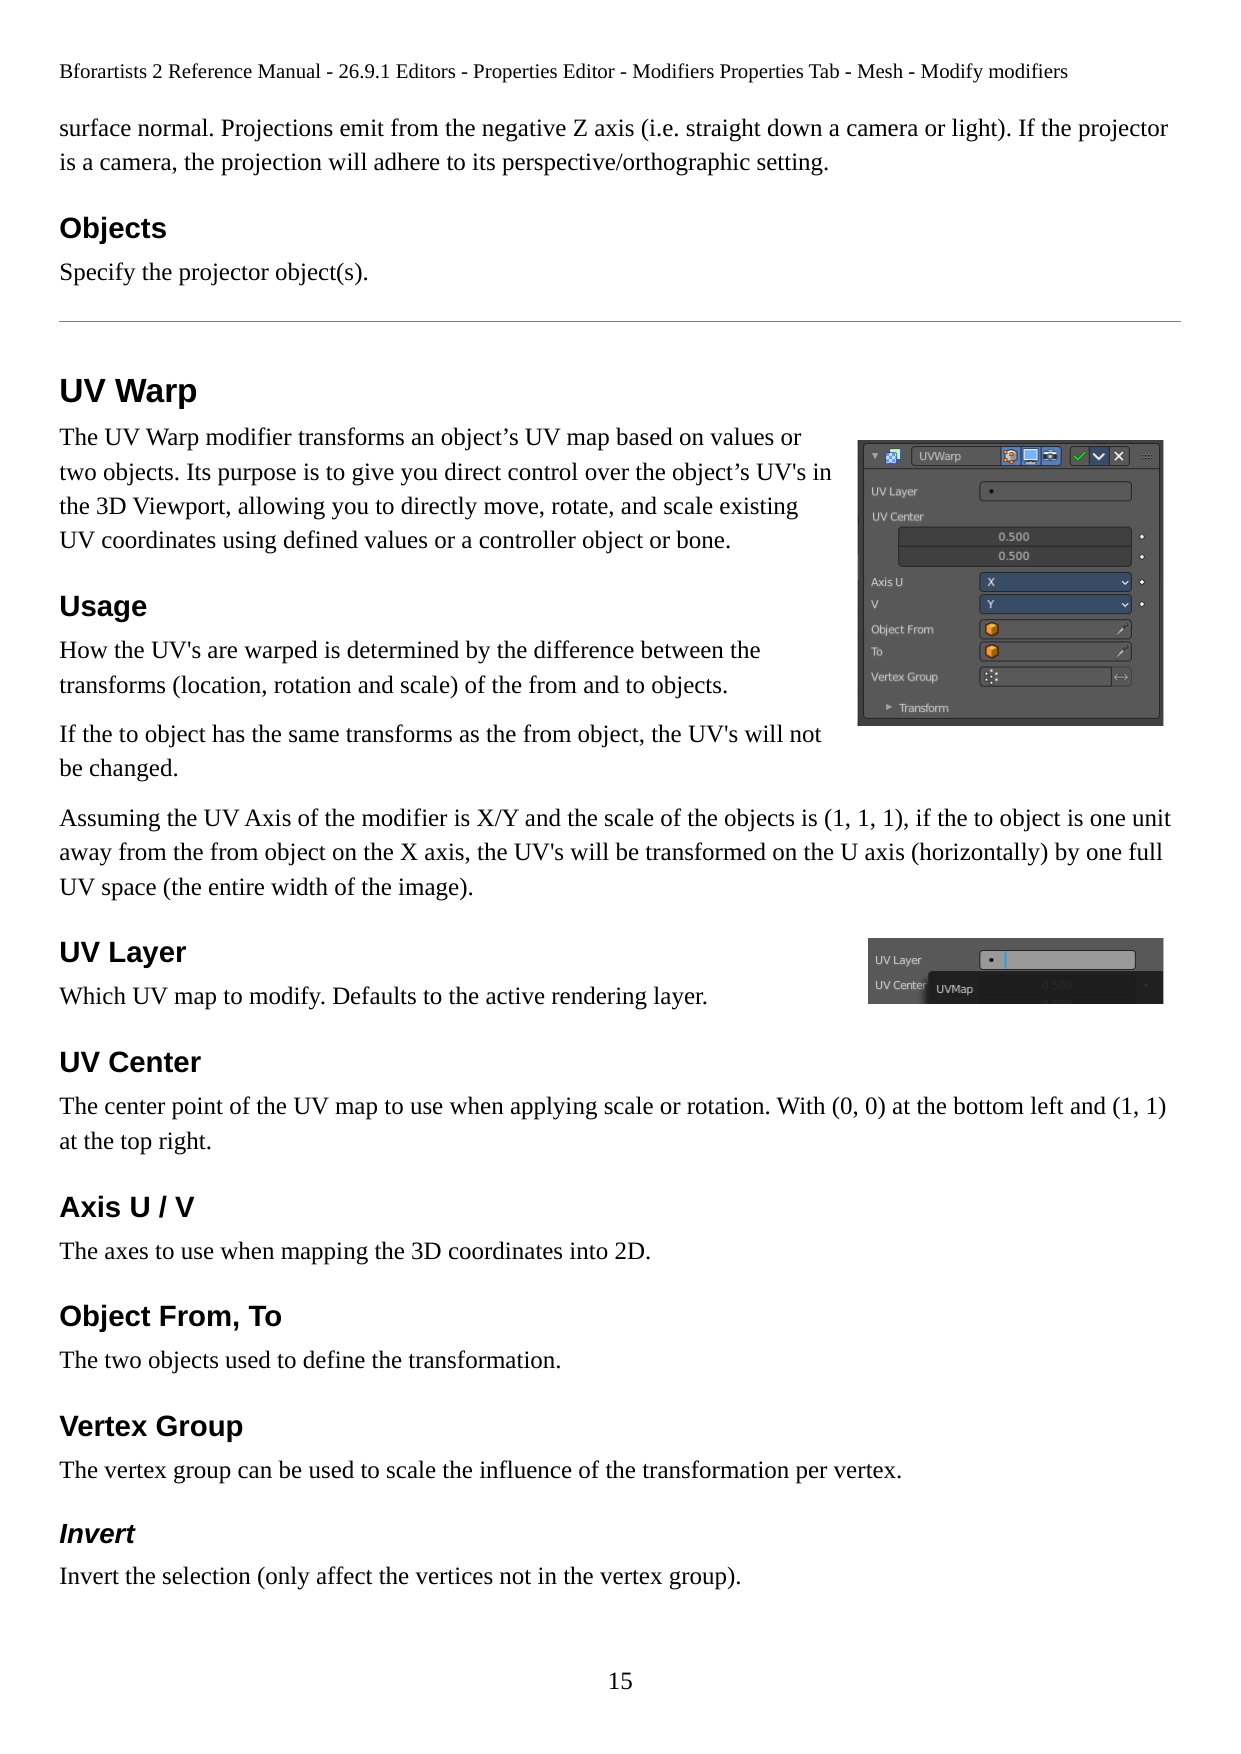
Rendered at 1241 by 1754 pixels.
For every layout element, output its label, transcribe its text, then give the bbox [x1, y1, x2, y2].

subtitle Objects [59, 211, 1181, 244]
text If the to object has the same transforms as the from object, the UV's will not be changed. [59, 719, 1181, 782]
text The center point of the UV map to use when applying scale or rotation. With (0, 0) at the bottom left and (1, 1) at the top right. [59, 1091, 1181, 1154]
text surface normal. Projections emit from the negative Z axis (i.e. straight down a camera or light). If the projector is a camera, the projection will adhere to its perspective/orthographic setting. [59, 113, 1181, 176]
text The two objects used to define the transformation. [59, 1346, 1181, 1374]
text Which UV map to modify. Defaults to the active rendering layer. [59, 981, 1181, 1010]
text The UV Warp modifier transforms an object’s UV map based on values or two objects. Its purpose is to give you direct control over the object’s UV's in the 3D Viewport, allowing you to directly move, rotate, and scale existing UV coordinates using defined values or a controller object or bone. [59, 422, 1181, 554]
subtitle Axis U / V [59, 1189, 1181, 1223]
text Assuming the UV Axis of the modifier is X/Y and the scale of the objects is (1, 1, 1), if the to object is one unit away from the from object on the X axis, the UV's will be transformed on the U axis (horizontally) by one full UV space (the entire width of the image). [59, 803, 1181, 900]
subtitle Invert [59, 1517, 1181, 1549]
text Invert the selection (only affect the vertices not in the vertex group). [59, 1561, 1181, 1590]
subtitle UV Layer [59, 935, 1181, 969]
text The vertex group can be used to scale the influence of the transformation per vertex. [59, 1456, 1181, 1484]
subtitle Vertex Group [59, 1409, 1181, 1443]
subtitle Object From, To [59, 1299, 1181, 1333]
subtitle Usage [59, 589, 857, 623]
subtitle UV Center [59, 1045, 1181, 1079]
picture [868, 938, 1164, 1004]
text The axes to use when mapping the 3D coordinates into 2D. [59, 1236, 1181, 1264]
text Specify the projector object(s). [59, 257, 1181, 286]
text How the UV's are warped is determined by the difference between the transforms (location, rotation and scale) of the from and to objects. [59, 636, 857, 699]
subtitle UV Warp [59, 371, 1181, 410]
picture [857, 440, 1164, 726]
subtitle [1164, 589, 1181, 623]
